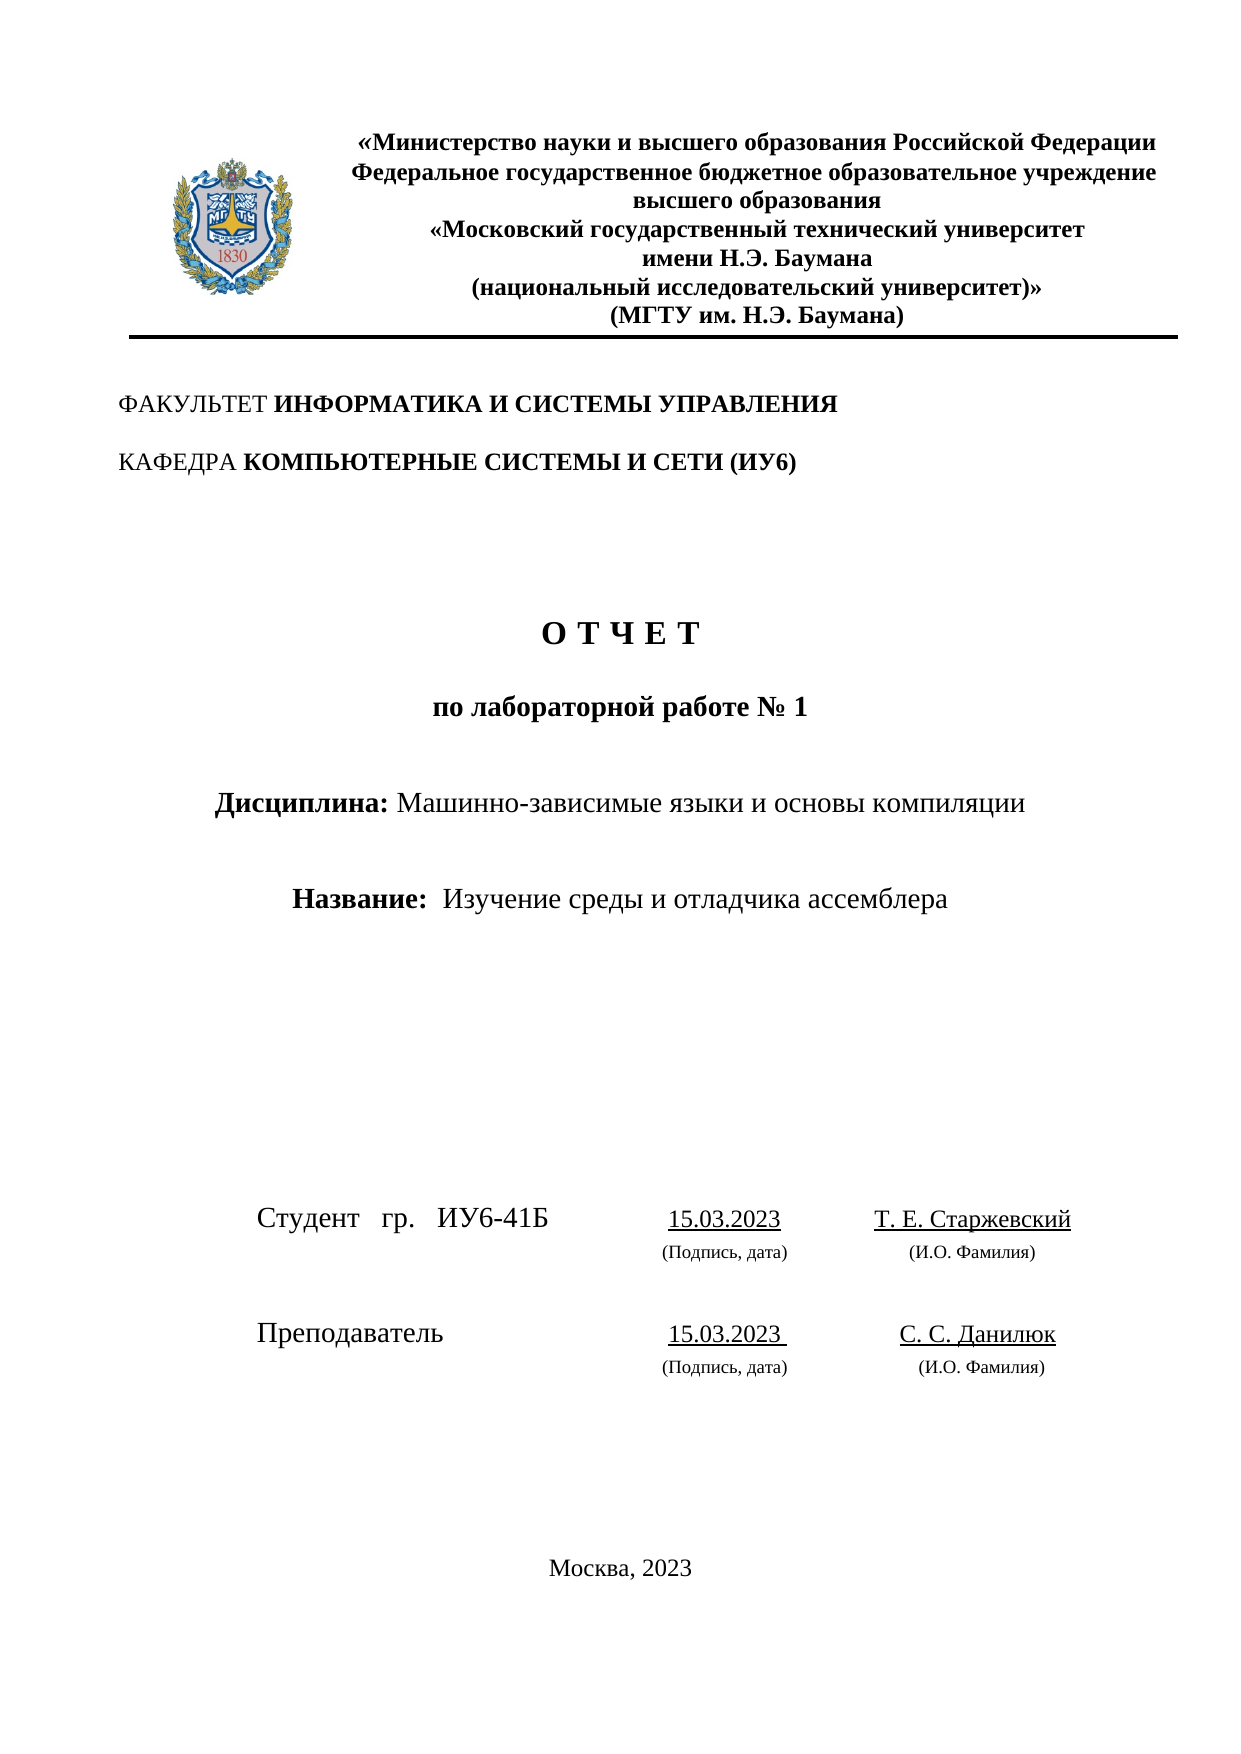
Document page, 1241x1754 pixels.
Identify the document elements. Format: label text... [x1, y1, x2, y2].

text ФАКУЛЬТЕТ Информатика и системы управления [118, 389, 1122, 418]
text Москва, 2023 [118, 1553, 1122, 1581]
text Студент гр. ИУ6-41Б 15.03.2023 Т. Е. Старжевский [118, 1202, 1122, 1234]
table_header «Министерство науки и высшего образования Российской Федерации Федеральное государственное бюджетное образовательное учреждение высшего образования «Московский государственный технический университет имени Н.Э. Баумана (национальный исследовательский университет)» (МГТУ им. Н.Э. Баумана) [336, 118, 1178, 334]
subtitle ОТЧЕТ [118, 613, 1122, 652]
picture [172, 158, 293, 295]
text по лабораторной работе № 1 [118, 689, 1122, 723]
text КАФЕДРА Компьютерные системы и сети (ИУ6) [118, 447, 1122, 476]
text Название: Изучение среды и отладчика ассемблера [118, 881, 1122, 915]
text (Подпись, дата) (И.О. Фамилия) [118, 1349, 1122, 1380]
table_header [129, 118, 336, 334]
text Дисциплина: Машинно-зависимые языки и основы компиляции [118, 785, 1122, 819]
text Преподаватель 15.03.2023 С. С. Данилюк [118, 1318, 1122, 1349]
text (Подпись, дата) (И.О. Фамилия) [118, 1234, 1122, 1265]
